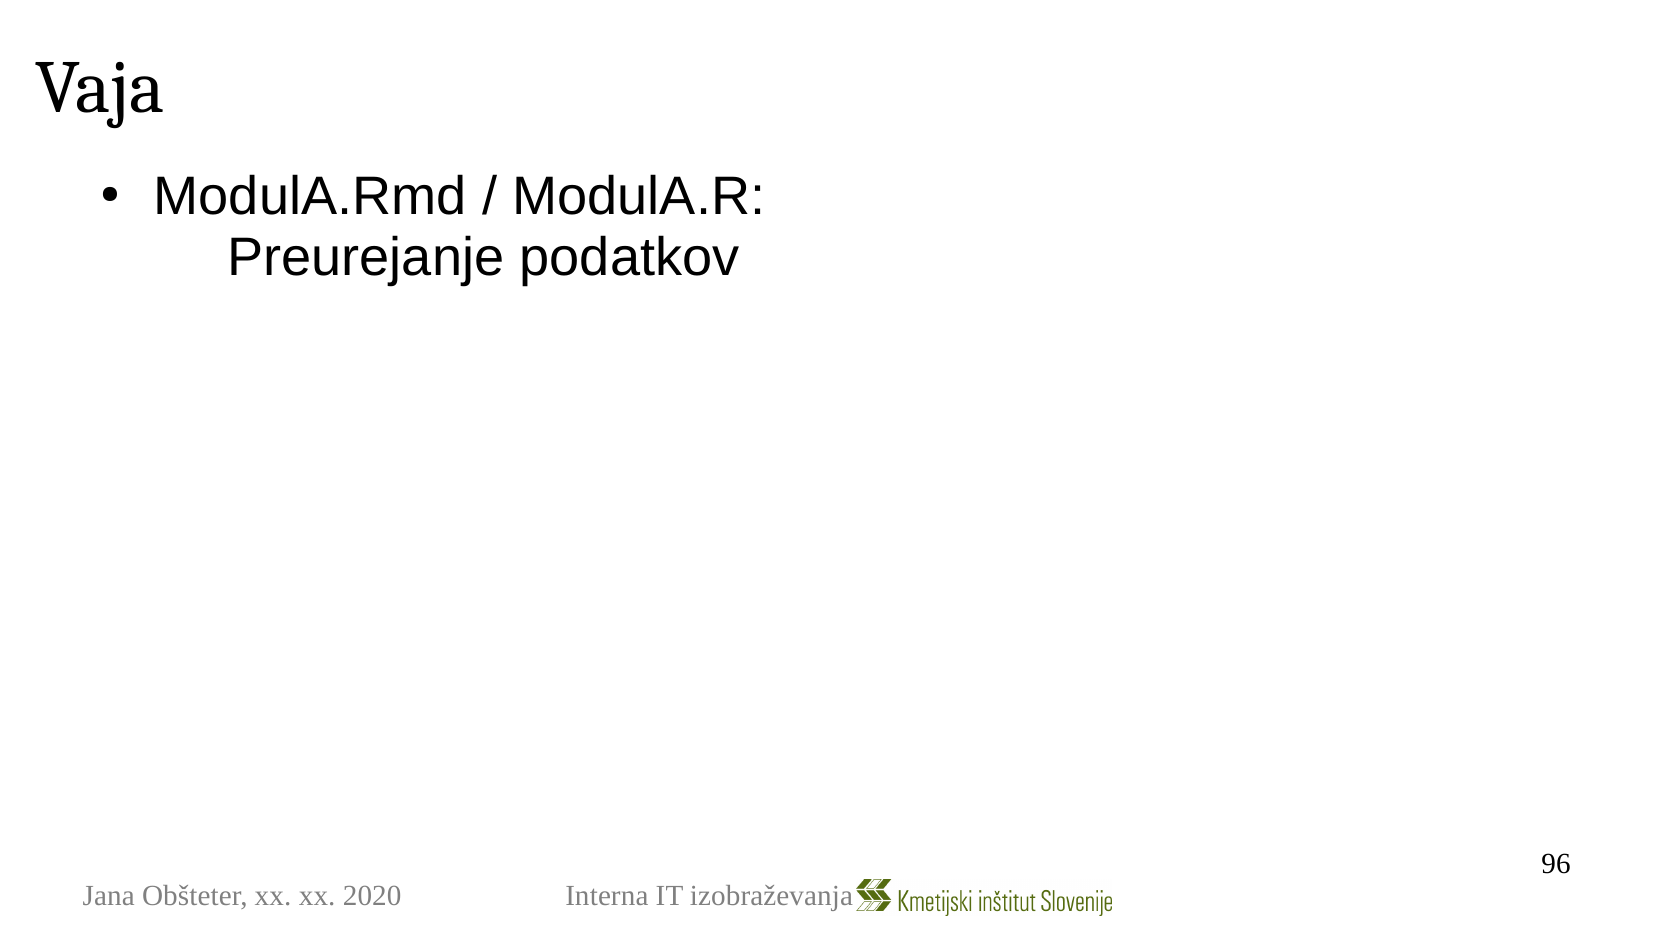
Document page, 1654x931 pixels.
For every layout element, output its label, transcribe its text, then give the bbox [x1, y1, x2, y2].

list ModulA.Rmd / ModulA.R: Preurejanje podatkov [82, 165, 1642, 827]
picture [856, 879, 1112, 916]
title Vaja [35, 21, 1524, 154]
